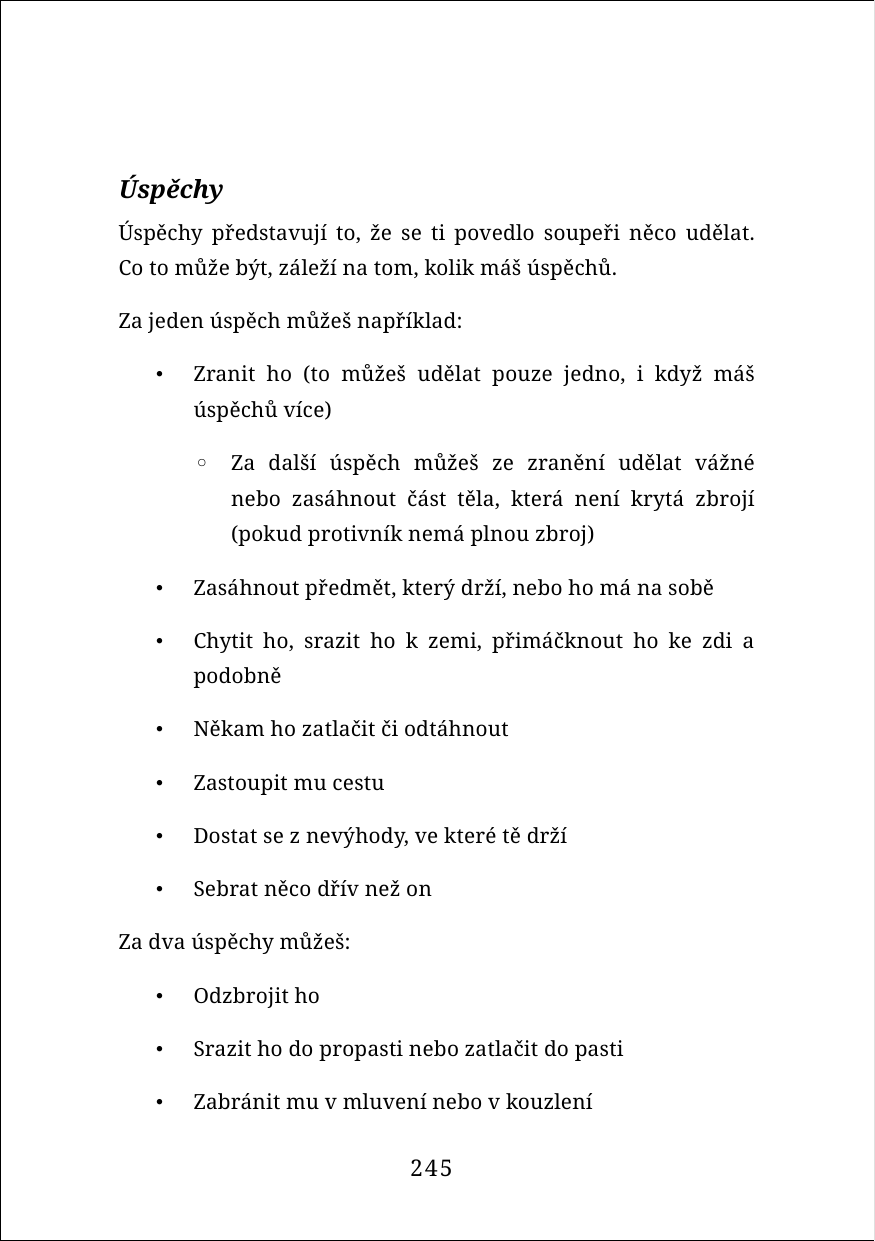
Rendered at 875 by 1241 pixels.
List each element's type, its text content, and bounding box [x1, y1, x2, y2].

subtitle Úspěchy [118, 172, 756, 206]
list Odzbrojit ho [156, 981, 756, 1009]
list Někam ho zatlačit či odtáhnout [156, 714, 756, 743]
list Zabránit mu v mluvení nebo v kouzlení [156, 1087, 756, 1116]
list Chytit ho, srazit ho k zemi, přimáčknout ho ke zdi a podobně [156, 626, 756, 690]
text Úspěchy představují to, že se ti povedlo soupeři něco udělat. Co to může být, záleží na tom, kolik máš úspěchů. [118, 218, 756, 282]
list Dostat se z nevýhody, ve které tě drží [156, 821, 756, 849]
list Zastoupit mu cestu [156, 768, 756, 796]
text Za jeden úspěch můžeš například: [118, 306, 756, 335]
text Za dva úspěchy můžeš: [118, 927, 756, 956]
list Zranit ho (to můžeš udělat pouze jedno, i když máš úspěchů více) [156, 359, 756, 423]
list Za další úspěch můžeš ze zranění udělat vážné nebo zasáhnout část těla, která není krytá zbrojí (pokud protivník nemá plnou zbroj) [193, 448, 756, 548]
list Zasáhnout předmět, který drží, nebo ho má na sobě [156, 573, 756, 601]
list Srazit ho do propasti nebo zatlačit do pasti [156, 1034, 756, 1062]
list Sebrat něco dřív než on [156, 874, 756, 903]
